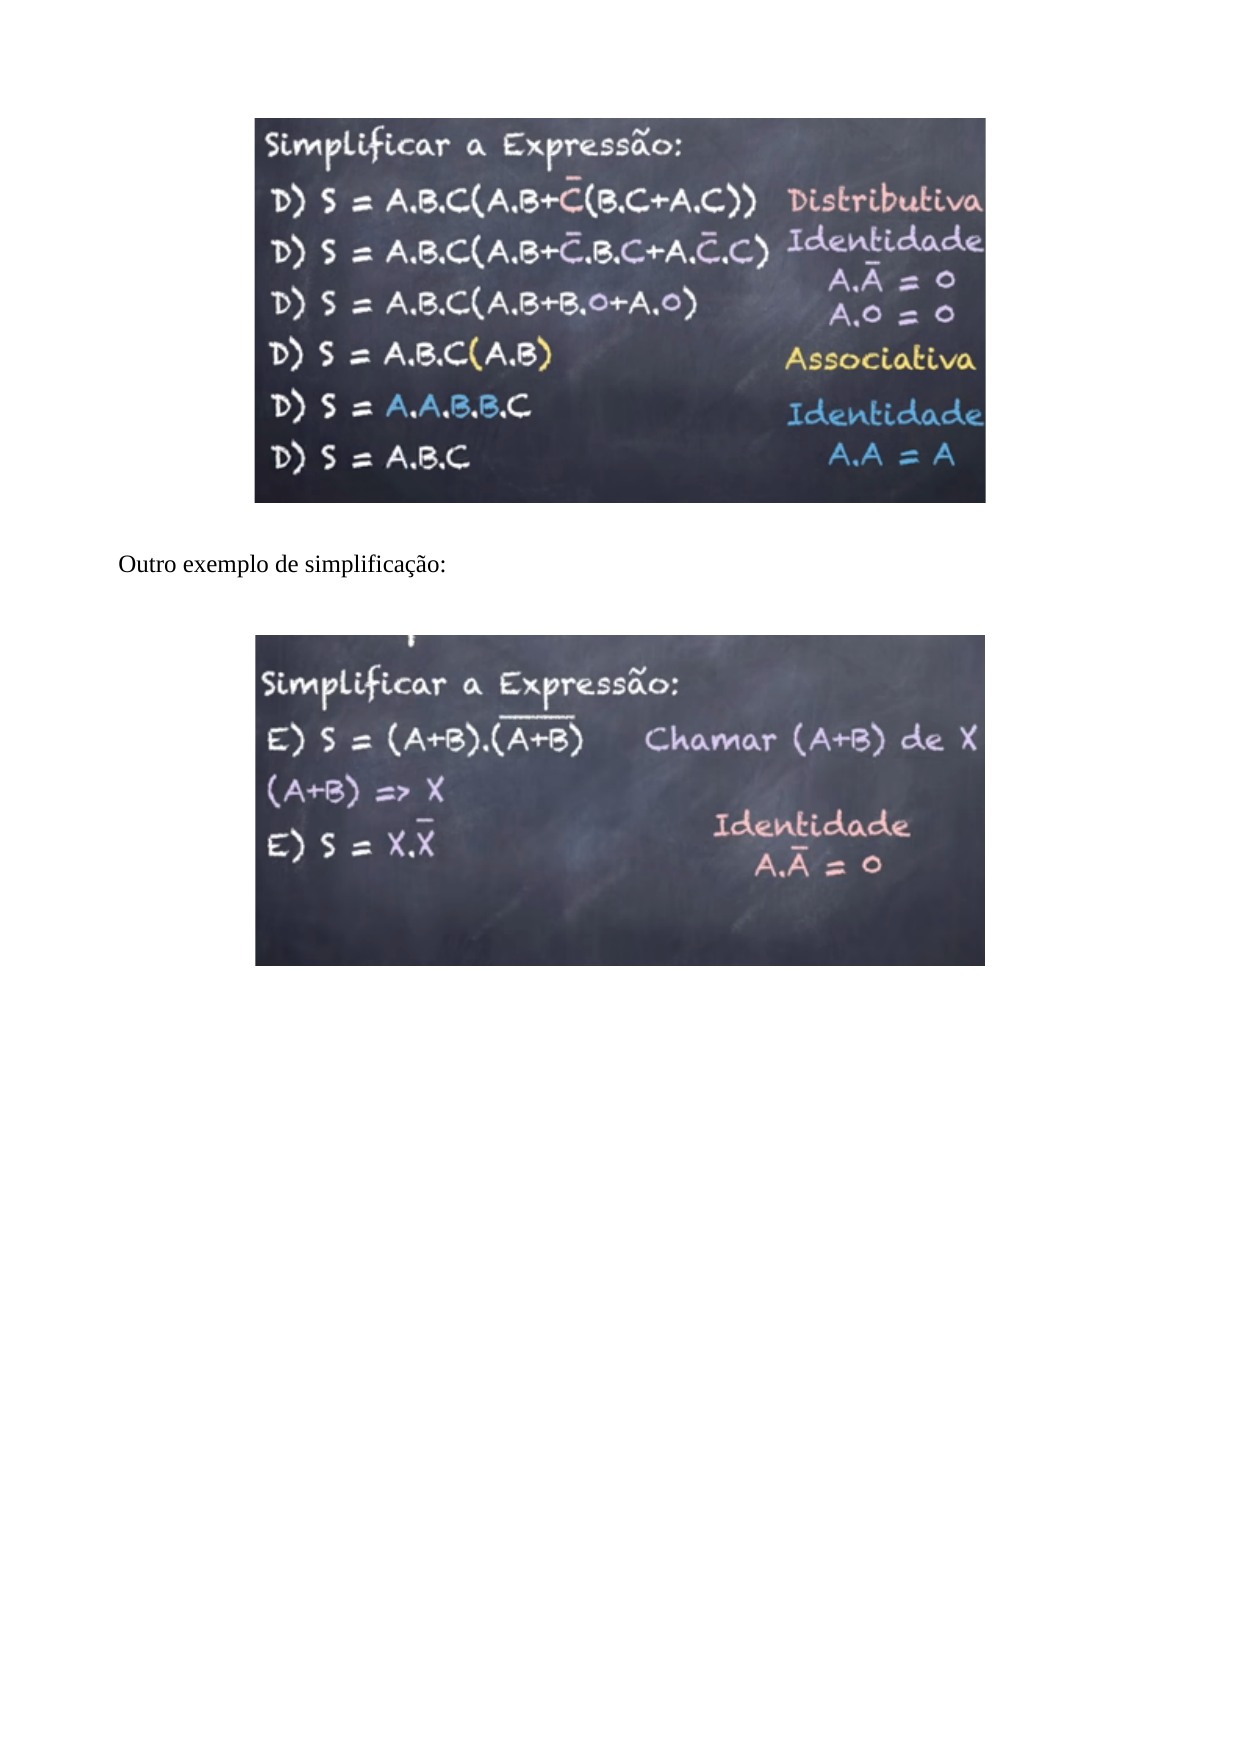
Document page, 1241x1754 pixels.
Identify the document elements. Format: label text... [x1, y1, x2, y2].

text Outro exemplo de simplificação: [118, 549, 1122, 578]
picture [254, 118, 986, 503]
picture [255, 635, 985, 966]
